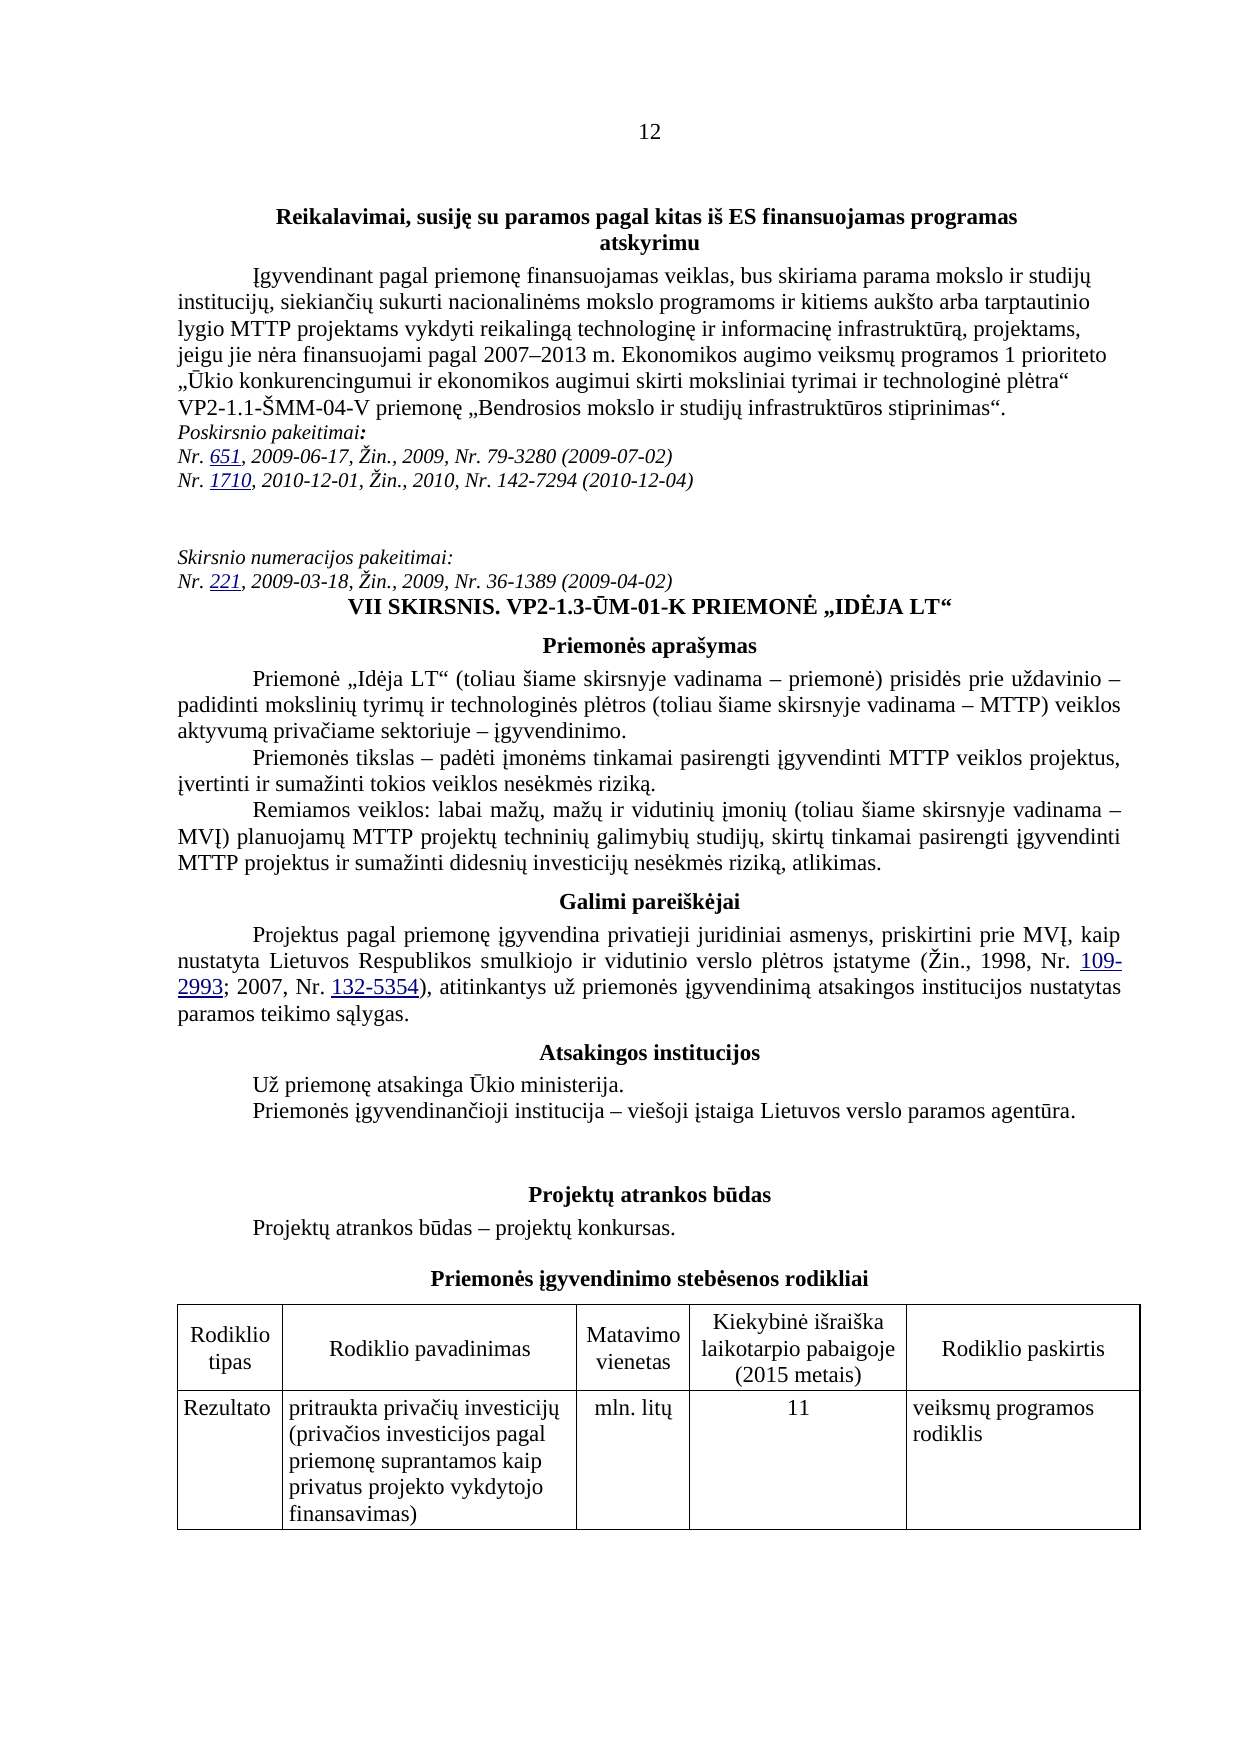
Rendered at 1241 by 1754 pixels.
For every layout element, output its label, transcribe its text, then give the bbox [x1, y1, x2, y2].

text Nr. 651, 2009-06-17, Žin., 2009, Nr. 79-3280 (2009-07-02) [177, 444, 1122, 468]
subtitle VII SkIRSNIS. VP2-1.3-ŪM-01-K priemonė „Idėja LT“ [177, 593, 1122, 619]
text Nr. 1710, 2010-12-01, Žin., 2010, Nr. 142-7294 (2010-12-04) [177, 468, 1122, 492]
text Priemonės aprašymas [177, 632, 1122, 658]
text Projektus pagal priemonę įgyvendina privatieji juridiniai asmenys, priskirtini prie MVĮ, kaip nustatyta Lietuvos Respublikos smulkiojo ir vidutinio verslo plėtros įstatyme (Žin., 1998, Nr. 109-2993; 2007, Nr. 132-5354), atitinkantys už priemonės įgyvendinimą atsakingos institucijos nustatytas paramos teikimo sąlygas. [177, 921, 1122, 1026]
text Įgyvendinant pagal priemonę finansuojamas veiklas, bus skiriama parama mokslo ir studijų institucijų, siekiančių sukurti nacionalinėms mokslo programoms ir kitiems aukšto arba tarptautinio lygio MTTP projektams vykdyti reikalingą technologinę ir informacinę infrastruktūrą, projektams, jeigu jie nėra finansuojami pagal 2007–2013 m. Ekonomikos augimo veiksmų programos 1 prioriteto „Ūkio konkurencingumui ir ekonomikos augimui skirti moksliniai tyrimai ir technologinė plėtra“ VP2-1.1-ŠMM-04-V priemonę „Bendrosios mokslo ir studijų infrastruktūros stiprinimas“. [177, 262, 1122, 420]
text Priemonės įgyvendinančioji institucija – viešoji įstaiga Lietuvos verslo paramos agentūra. [177, 1097, 1122, 1124]
text Nr. 221, 2009-03-18, Žin., 2009, Nr. 36-1389 (2009-04-02) [177, 569, 1122, 593]
text Priemonės įgyvendinimo stebėsenos rodikliai [177, 1265, 1122, 1292]
table_cell 11 [690, 1391, 906, 1529]
table_cell pritraukta privačių investicijų (privačios investicijos pagal priemonę suprantamos kaip privatus projekto vykdytojo finansavimas) [283, 1391, 576, 1529]
table_cell Rezultato [178, 1391, 282, 1529]
table_cell mln. litų [577, 1391, 689, 1529]
table_cell veiksmų programos rodiklis [907, 1391, 1139, 1529]
text Projektų atrankos būdas [177, 1181, 1122, 1208]
table_header Rodiklio pavadinimas [283, 1305, 576, 1390]
table_header Matavimo vienetas [577, 1305, 689, 1390]
text Reikalavimai, susiję su paramos pagal kitas iš ES finansuojamas programas atskyrimu [177, 203, 1122, 256]
text Priemonė „Idėja LT“ (toliau šiame skirsnyje vadinama – priemonė) prisidės prie uždavinio – padidinti mokslinių tyrimų ir technologinės plėtros (toliau šiame skirsnyje vadinama – MTTP) veiklos aktyvumą privačiame sektoriuje – įgyvendinimo. [177, 665, 1122, 744]
text Priemonės tikslas – padėti įmonėms tinkamai pasirengti įgyvendinti MTTP veiklos projektus, įvertinti ir sumažinti tokios veiklos nesėkmės riziką. [177, 744, 1122, 796]
table_header Rodiklio tipas [178, 1305, 282, 1390]
subtitle Poskirsnio pakeitimai: [177, 420, 1122, 444]
text Skirsnio numeracijos pakeitimai: [177, 545, 1122, 569]
text Galimi pareiškėjai [177, 888, 1122, 914]
table_header Kiekybinė išraiška laikotarpio pabaigoje (2015 metais) [690, 1305, 906, 1390]
text Už priemonę atsakinga Ūkio ministerija. [177, 1071, 1122, 1097]
table_header Rodiklio paskirtis [907, 1305, 1139, 1390]
text Remiamos veiklos: labai mažų, mažų ir vidutinių įmonių (toliau šiame skirsnyje vadinama – MVĮ) planuojamų MTTP projektų techninių galimybių studijų, skirtų tinkamai pasirengti įgyvendinti MTTP projektus ir sumažinti didesnių investicijų nesėkmės riziką, atlikimas. [177, 796, 1122, 876]
text Atsakingos institucijos [177, 1038, 1122, 1065]
text Projektų atrankos būdas – projektų konkursas. [177, 1214, 1122, 1240]
